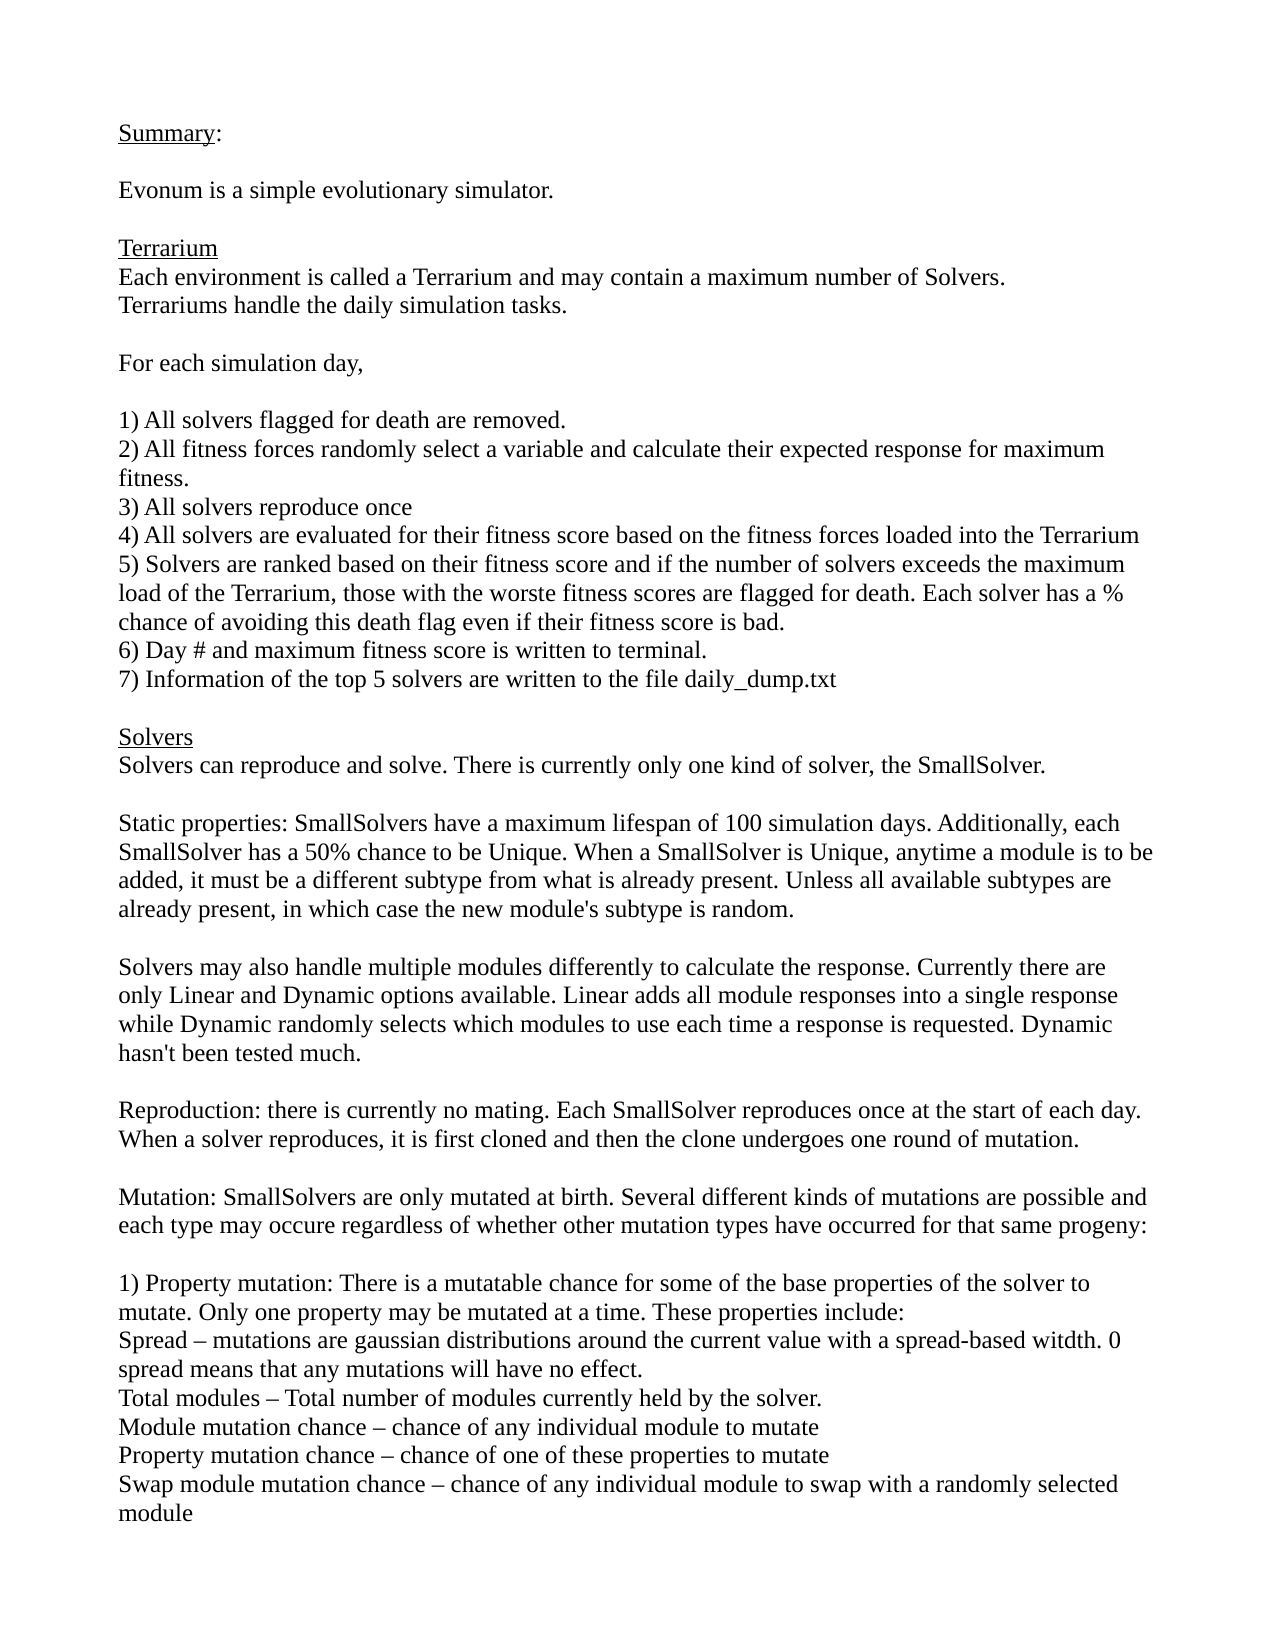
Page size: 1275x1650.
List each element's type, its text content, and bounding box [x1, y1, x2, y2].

text Mutation: SmallSolvers are only mutated at birth. Several different kinds of mutations are possible and each type may occure regardless of whether other mutation types have occurred for that same progeny: [118, 1182, 1157, 1239]
text Evonum is a simple evolutionary simulator. [118, 176, 1157, 204]
text Summary: [118, 118, 1157, 147]
text 1) All solvers flagged for death are removed. [118, 406, 1157, 434]
text Spread – mutations are gaussian distributions around the current value with a spread-based witdth. 0 spread means that any mutations will have no effect. [118, 1326, 1157, 1383]
text Each environment is called a Terrarium and may contain a maximum number of Solvers. [118, 262, 1157, 291]
text 2) All fitness forces randomly select a variable and calculate their expected response for maximum fitness. [118, 434, 1157, 492]
text Total modules – Total number of modules currently held by the solver. [118, 1383, 1157, 1412]
text Solvers [118, 722, 1157, 751]
text 3) All solvers reproduce once [118, 492, 1157, 521]
text Terrarium [118, 233, 1157, 262]
text Module mutation chance – chance of any individual module to mutate [118, 1412, 1157, 1441]
text 7) Information of the top 5 solvers are written to the file daily_dump.txt [118, 664, 1157, 693]
text Static properties: SmallSolvers have a maximum lifespan of 100 simulation days. Additionally, each SmallSolver has a 50% chance to be Unique. When a SmallSolver is Unique, anytime a module is to be added, it must be a different subtype from what is already present. Unless all available subtypes are already present, in which case the new module's subtype is random. [118, 808, 1157, 923]
text 4) All solvers are evaluated for their fitness score based on the fitness forces loaded into the Terrarium [118, 521, 1157, 549]
text Swap module mutation chance – chance of any individual module to swap with a randomly selected module [118, 1469, 1157, 1527]
text 1) Property mutation: There is a mutatable chance for some of the base properties of the solver to mutate. Only one property may be mutated at a time. These properties include: [118, 1268, 1157, 1326]
text Reproduction: there is currently no mating. Each SmallSolver reproduces once at the start of each day. When a solver reproduces, it is first cloned and then the clone undergoes one round of mutation. [118, 1096, 1157, 1153]
text For each simulation day, [118, 348, 1157, 377]
text 5) Solvers are ranked based on their fitness score and if the number of solvers exceeds the maximum load of the Terrarium, those with the worste fitness scores are flagged for death. Each solver has a % chance of avoiding this death flag even if their fitness score is bad. [118, 549, 1157, 636]
text Solvers may also handle multiple modules differently to calculate the response. Currently there are only Linear and Dynamic options available. Linear adds all module responses into a single response while Dynamic randomly selects which modules to use each time a response is requested. Dynamic hasn't been tested much. [118, 952, 1157, 1067]
text Property mutation chance – chance of one of these properties to mutate [118, 1441, 1157, 1469]
text 6) Day # and maximum fitness score is written to terminal. [118, 636, 1157, 664]
text Terrariums handle the daily simulation tasks. [118, 291, 1157, 319]
text Solvers can reproduce and solve. There is currently only one kind of solver, the SmallSolver. [118, 751, 1157, 779]
